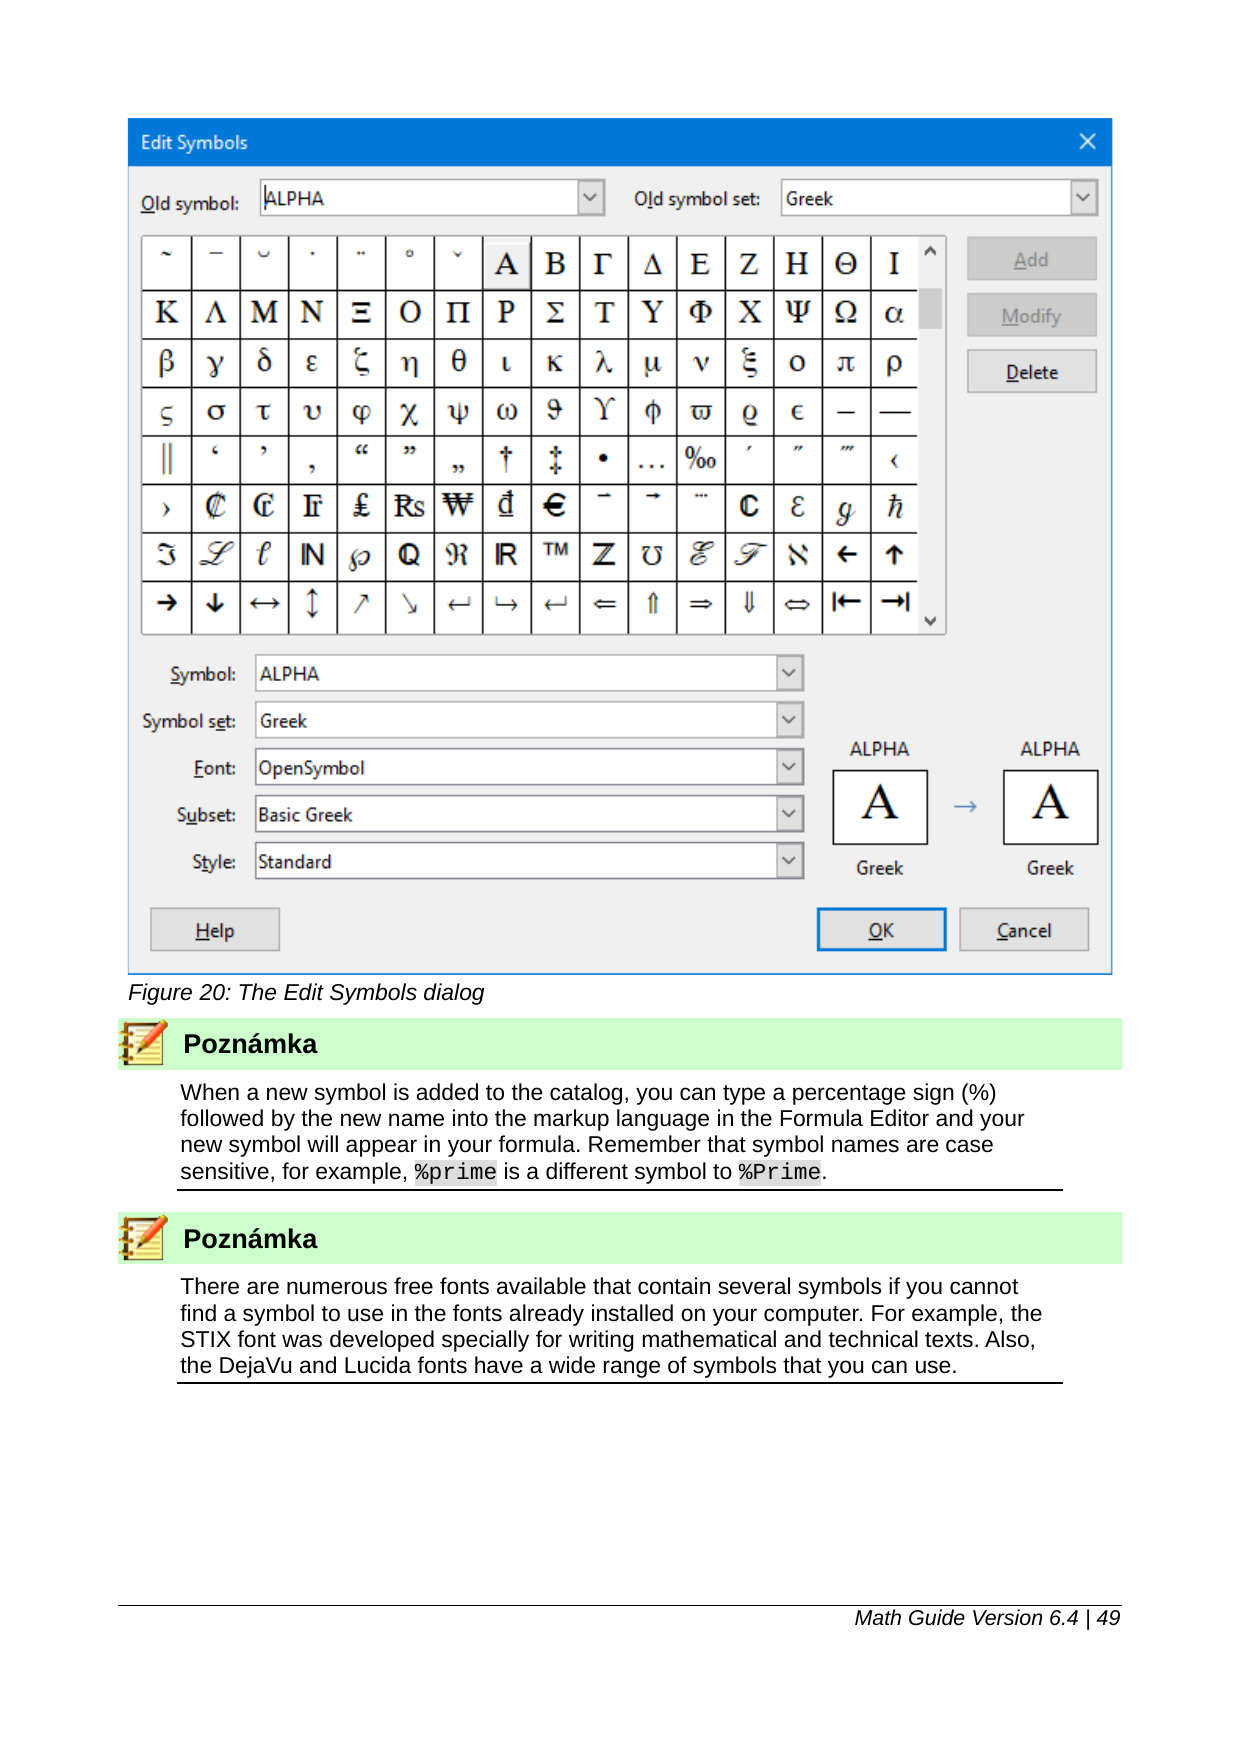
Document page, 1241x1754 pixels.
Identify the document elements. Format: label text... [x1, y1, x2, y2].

text When a new symbol is added to the catalog, you can type a percentage sign (%) followed by the new name into the markup language in the Formula Editor and your new symbol will appear in your formula. Remember that symbol names are case sensitive, for example, %prime is a different symbol to %Prime. [177, 1076, 1063, 1189]
picture [127, 118, 1113, 975]
picture [119, 1018, 170, 1069]
subtitle Poznámka [118, 1018, 1122, 1070]
text Figure 20: The Edit Symbols dialog [128, 975, 1112, 1006]
text There are numerous free fonts available that contain several symbols if you cannot find a symbol to use in the fonts already installed on your computer. For example, the STIX font was developed specially for writing mathematical and technical texts. Also, the DejaVu and Lucida fonts have a wide range of symbols that you can use. [177, 1270, 1063, 1382]
subtitle Poznámka [118, 1212, 1122, 1264]
picture [119, 1213, 170, 1264]
